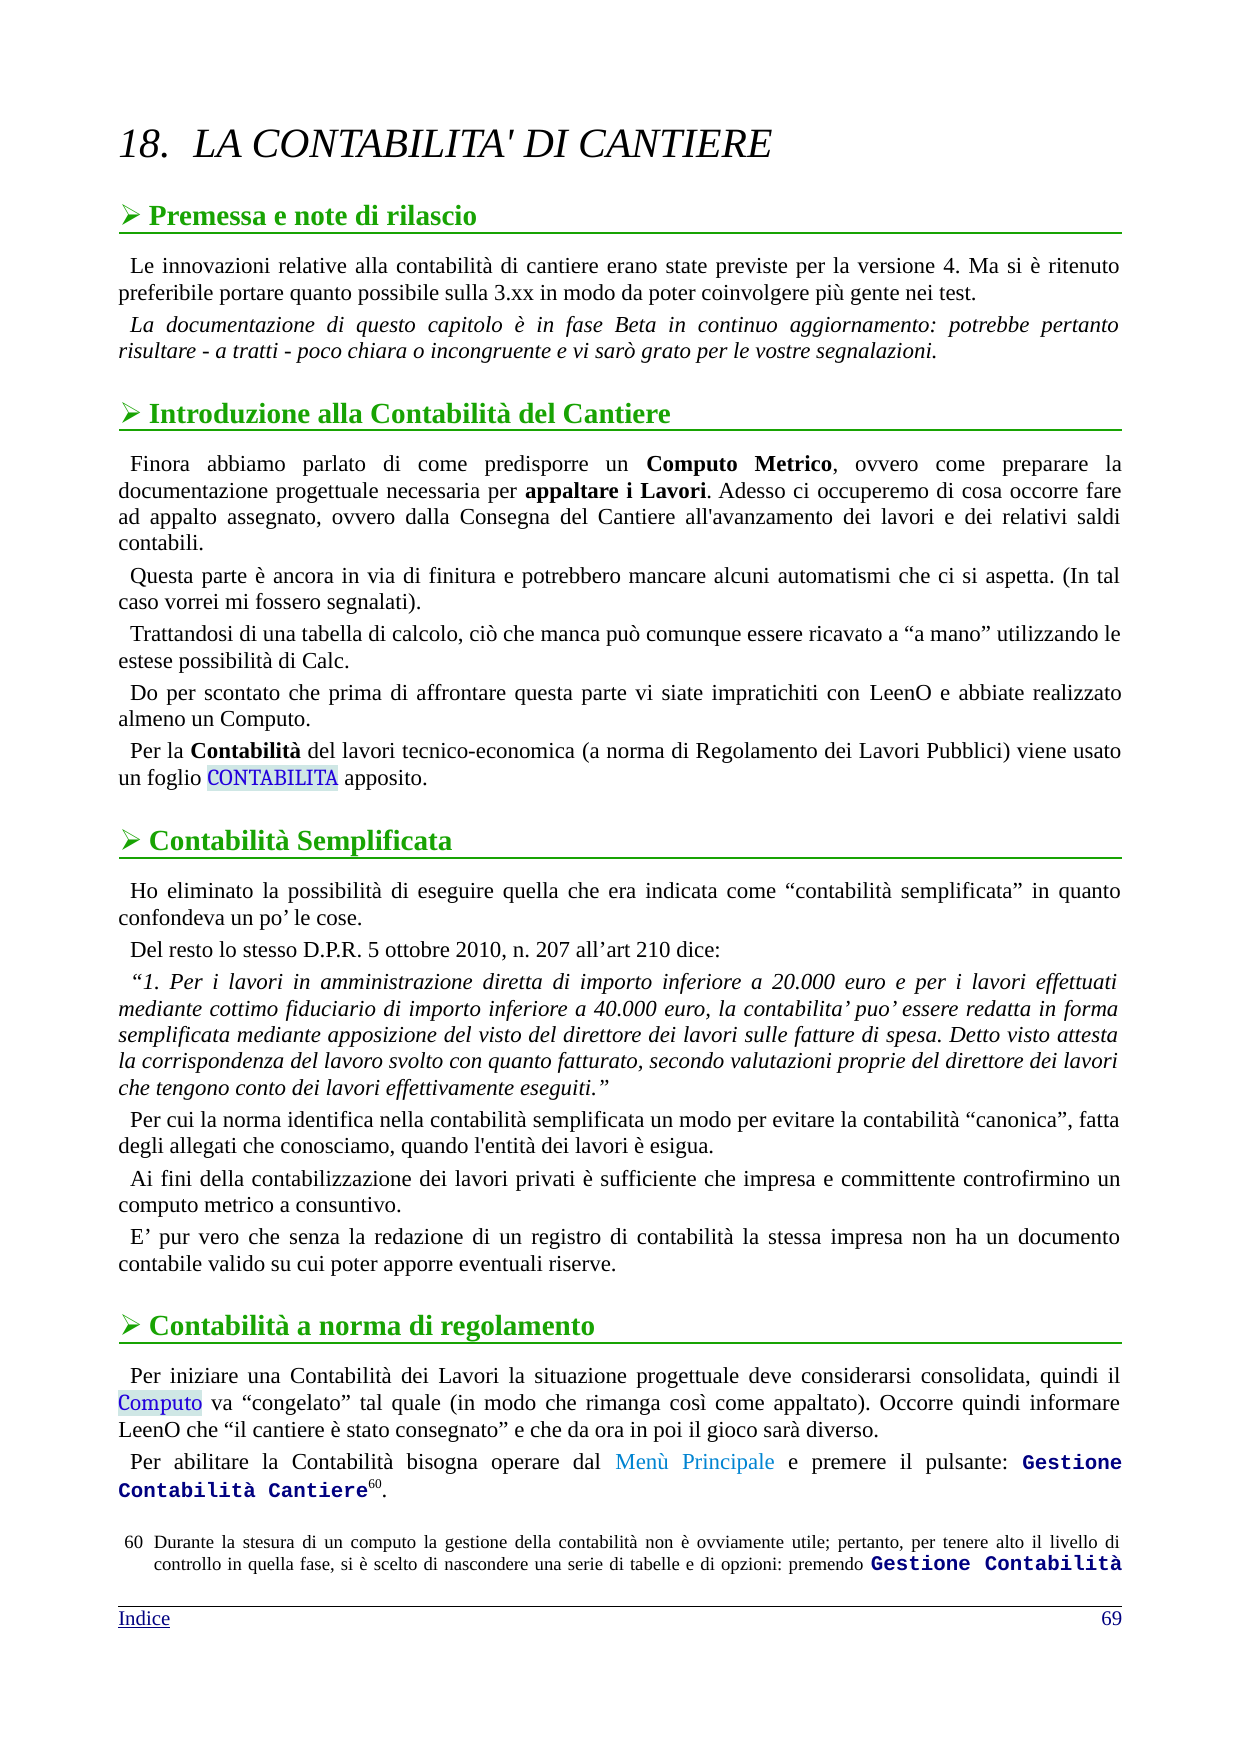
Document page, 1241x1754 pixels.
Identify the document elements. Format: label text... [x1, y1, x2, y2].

text Per cui la norma identifica nella contabilità semplificata un modo per evitare la contabilità “canonica”, fatta degli allegati che conosciamo, quando l'entità dei lavori è esigua. [118, 1106, 1122, 1159]
text Durante la stesura di un computo la gestione della contabilità non è ovviamente utile; pertanto, per tenere alto il livello di controllo in quella fase, si è scelto di nascondere una serie di tabelle e di opzioni: premendo Gestione Contabilità [124, 1531, 1122, 1576]
text Questa parte è ancora in via di finitura e potrebbero mancare alcuni automatismi che ci si aspetta. (In tal caso vorrei mi fossero segnalati). [118, 562, 1122, 614]
text Per iniziare una Contabilità dei Lavori la situazione progettuale deve considerarsi consolidata, quindi il Computo va “congelato” tal quale (in modo che rimanga così come appaltato). Occorre quindi informare LeenO che “il cantiere è stato consegnato” e che da ora in poi il gioco sarà diverso. [118, 1363, 1122, 1442]
subtitle Contabilità a norma di regolamento [119, 1308, 1122, 1342]
text Trattandosi di una tabella di calcolo, ciò che manca può comunque essere ricavato a “a mano” utilizzando le estese possibilità di Calc. [118, 620, 1122, 673]
subtitle LA CONTABILITA' DI CANTIERE [118, 118, 1122, 166]
text Per la Contabilità del lavori tecnico-economica (a norma di Regolamento dei Lavori Pubblici) viene usato un foglio CONTABILITA apposito. [118, 738, 1122, 791]
subtitle Introduzione alla Contabilità del Cantiere [119, 396, 1122, 429]
subtitle Premessa e note di rilascio [119, 198, 1122, 232]
text Finora abbiamo parlato di come predisporre un Computo Metrico, ovvero come preparare la documentazione progettuale necessaria per appaltare i Lavori. Adesso ci occuperemo di cosa occorre fare ad appalto assegnato, ovvero dalla Consegna del Cantiere all'avanzamento dei lavori e dei relativi saldi contabili. [118, 450, 1122, 556]
text Le innovazioni relative alla contabilità di cantiere erano state previste per la versione 4. Ma si è ritenuto preferibile portare quanto possibile sulla 3.xx in modo da poter coinvolgere più gente nei test. [118, 252, 1122, 305]
text Per abilitare la Contabilità bisogna operare dal Menù Principale e premere il pulsante: Gestione Contabilità Cantiere. [118, 1448, 1122, 1503]
text “1. Per i lavori in amministrazione diretta di importo inferiore a 20.000 euro e per i lavori effettuati mediante cottimo fiduciario di importo inferiore a 40.000 euro, la contabilita’ puo’ essere redatta in forma semplificata mediante apposizione del visto del direttore dei lavori sulle fatture di spesa. Detto visto attesta la corrispondenza del lavoro svolto con quanto fatturato, secondo valutazioni proprie del direttore dei lavori che tengono conto dei lavori effettivamente eseguiti.” [118, 968, 1122, 1100]
text Ai fini della contabilizzazione dei lavori privati è sufficiente che impresa e committente controfirmino un computo metrico a consuntivo. [118, 1165, 1122, 1217]
text E’ pur vero che senza la redazione di un registro di contabilità la stessa impresa non ha un documento contabile valido su cui poter apporre eventuali riserve. [118, 1223, 1122, 1276]
text Ho eliminato la possibilità di eseguire quella che era indicata come “contabilità semplificata” in quanto confondeva un po’ le cose. [118, 877, 1122, 930]
text Del resto lo stesso D.P.R. 5 ottobre 2010, n. 207 all’art 210 dice: [118, 936, 1122, 962]
text La documentazione di questo capitolo è in fase Beta in continuo aggiornamento: potrebbe pertanto risultare - a tratti - poco chiara o incongruente e vi sarò grato per le vostre segnalazioni. [118, 311, 1122, 364]
subtitle Contabilità Semplificata [119, 823, 1122, 857]
text Do per scontato che prima di affrontare questa parte vi siate impratichiti con LeenO e abbiate realizzato almeno un Computo. [118, 679, 1122, 732]
